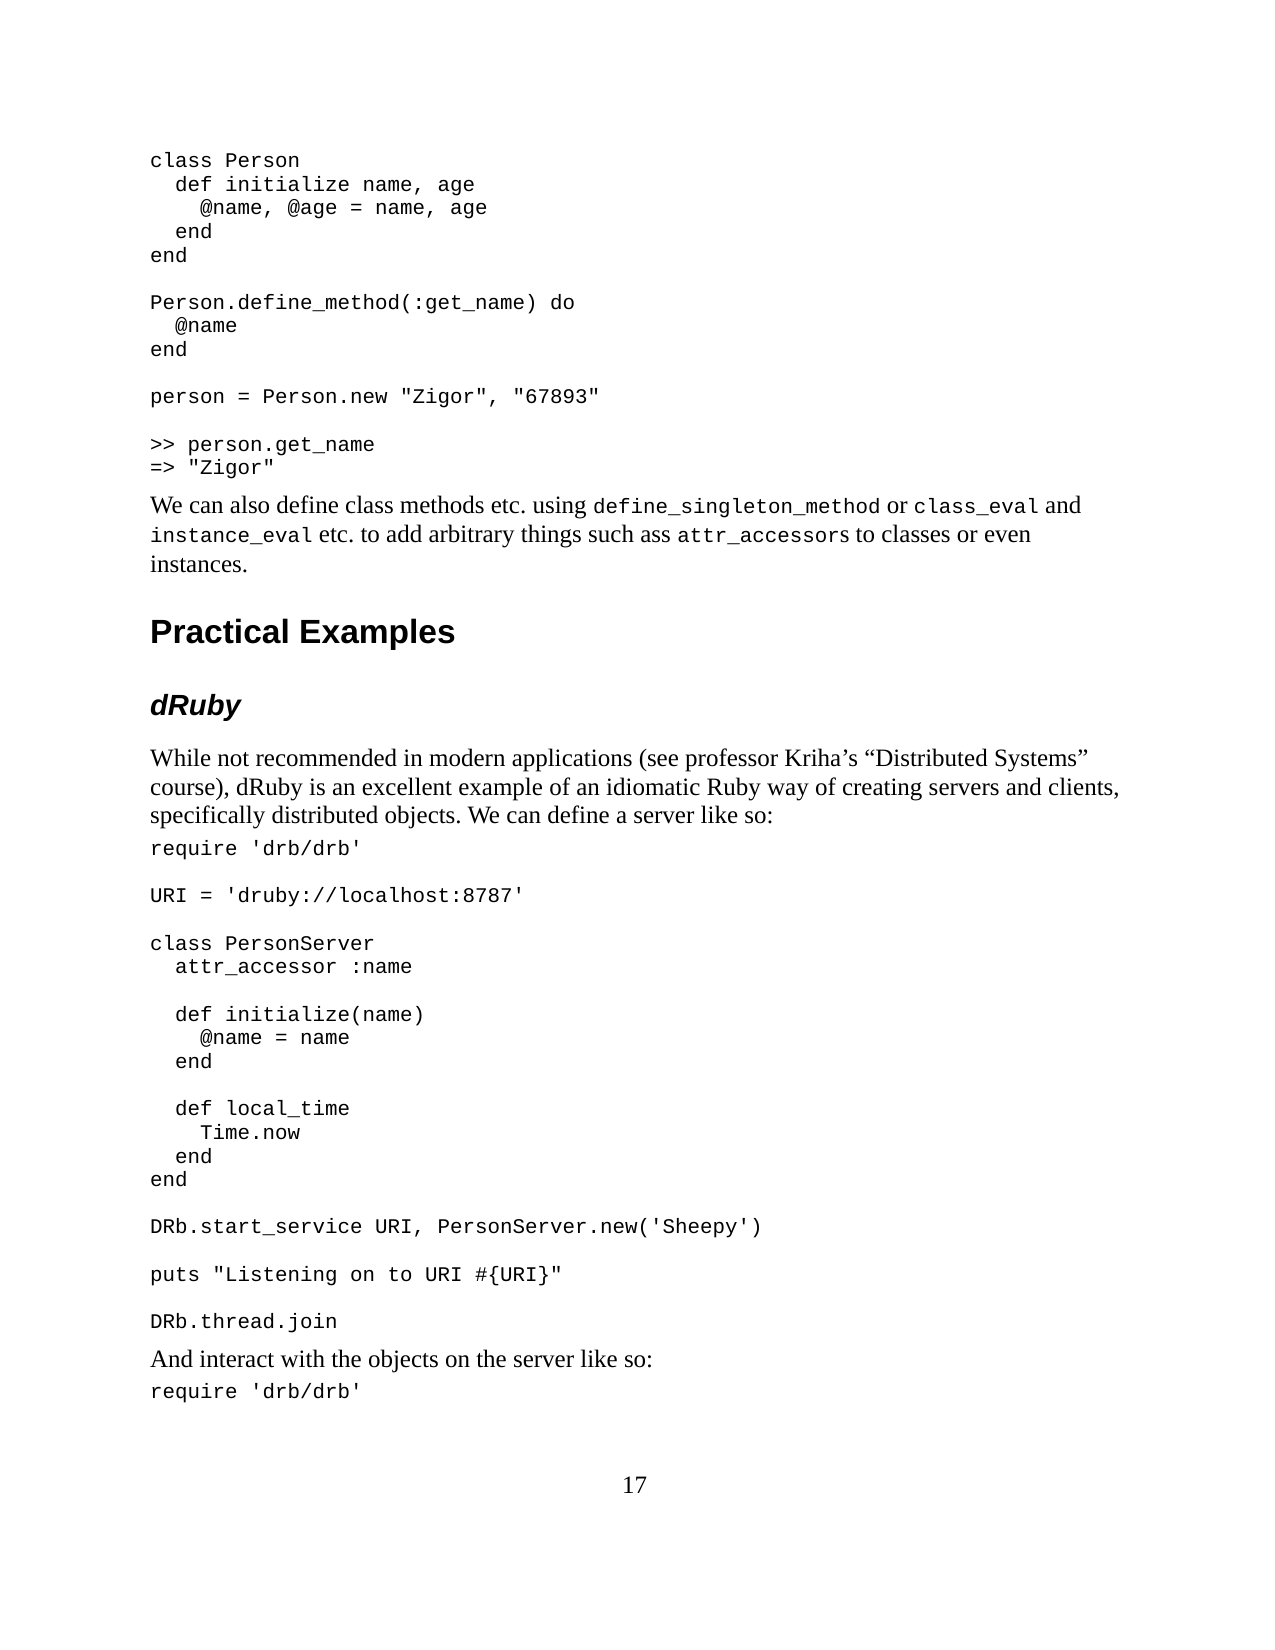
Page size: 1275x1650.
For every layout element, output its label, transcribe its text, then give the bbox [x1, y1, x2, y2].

text Time.now [150, 1122, 1125, 1146]
text def initialize(name) [150, 1004, 1125, 1027]
text DRb.start_service URI, PersonServer.new('Sheepy') [150, 1217, 1125, 1240]
text class Person [150, 150, 1125, 174]
text end [150, 1169, 1125, 1193]
text @name [150, 316, 1125, 339]
text end [150, 221, 1125, 244]
text attr_accessor :name [150, 956, 1125, 980]
text def initialize name, age [150, 174, 1125, 197]
text Person.define_method(:get_name) do [150, 292, 1125, 316]
text end [150, 1051, 1125, 1075]
text def local_time [150, 1098, 1125, 1122]
text While not recommended in modern applications (see professor Kriha’s “Distributed Systems” course), dRuby is an excellent example of an idiomatic Ruby way of creating servers and clients, specifically distributed objects. We can define a server like so: [150, 743, 1125, 829]
text end [150, 1146, 1125, 1169]
text We can also define class methods etc. using define_singleton_method or class_eval and instance_eval etc. to add arbitrary things such ass attr_accessors to classes or even instances. [150, 490, 1125, 578]
text puts "Listening on to URI #{URI}" [150, 1264, 1125, 1287]
text URI = 'druby://localhost:8787' [150, 886, 1125, 909]
subtitle dRuby [150, 688, 1125, 722]
text require 'drb/drb' [150, 838, 1125, 862]
subtitle Practical Examples [150, 612, 1125, 651]
text @name, @age = name, age [150, 197, 1125, 221]
text end [150, 244, 1125, 268]
text @name = name [150, 1027, 1125, 1051]
text DRb.thread.join [150, 1311, 1125, 1335]
text >> person.get_name [150, 434, 1125, 457]
text class PersonServer [150, 933, 1125, 956]
text require 'drb/drb' [150, 1381, 1125, 1405]
text And interact with the objects on the server like so: [150, 1344, 1125, 1372]
text end [150, 339, 1125, 363]
text person = Person.new "Zigor", "67893" [150, 386, 1125, 410]
text => "Zigor" [150, 457, 1125, 481]
